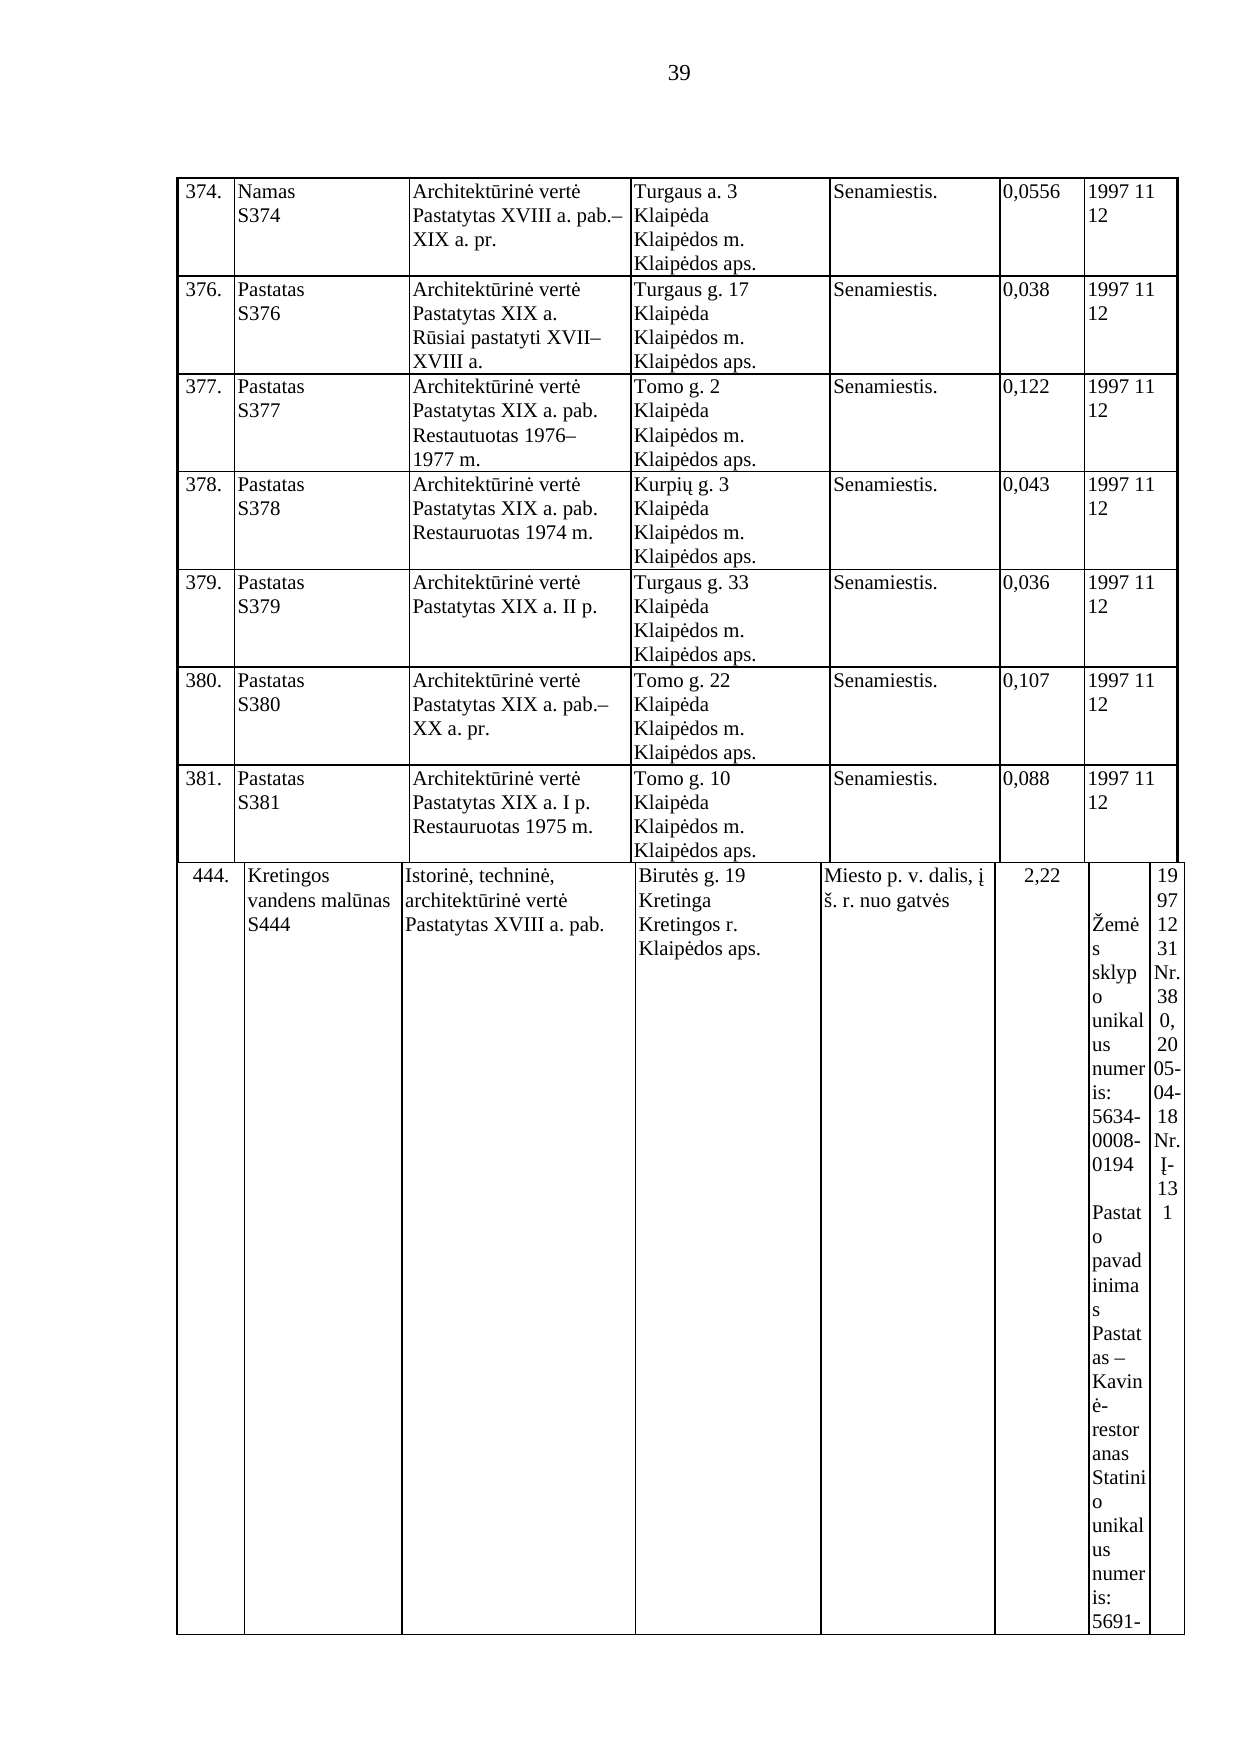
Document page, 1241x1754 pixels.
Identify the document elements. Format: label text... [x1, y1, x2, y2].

table_cell [1179, 177, 1184, 275]
table_cell 1997 11 12 [1085, 668, 1176, 764]
table_cell 0,0556 [1001, 179, 1084, 275]
table_cell 1997 11 12 [1085, 375, 1176, 471]
table_cell Pastatas S379 [235, 570, 409, 666]
table_cell Turgaus a. 3 Klaipėda Klaipėdos m. Klaipėdos aps. [632, 179, 829, 275]
table_cell 379. [179, 570, 234, 666]
table_cell Kurpių g. 3 Klaipėda Klaipėdos m. Klaipėdos aps. [632, 472, 829, 568]
table_cell Kretingos vandens malūnas S444 [245, 863, 401, 1633]
table_cell [1179, 569, 1184, 666]
table_cell Architektūrinė vertė Pastatytas XIX a. pab. Restauruotas 1974 m. [410, 472, 630, 568]
table_cell Tomo g. 2 Klaipėda Klaipėdos m. Klaipėdos aps. [632, 375, 829, 471]
table_cell 444. [178, 863, 244, 1633]
table_cell Namas S374 [235, 179, 409, 275]
table_cell Pastatas S381 [235, 766, 409, 862]
table_cell Pastatas S378 [235, 472, 409, 568]
table_cell 1997 11 12 [1085, 179, 1176, 275]
table_cell 2,22 [996, 863, 1088, 1633]
table_cell Pastatas S377 [235, 375, 409, 471]
table_cell 0,038 [1001, 277, 1084, 373]
table_cell 380. [179, 668, 234, 764]
table_cell Architektūrinė vertė Pastatytas XIX a. pab. Restautuotas 1976– 1977 m. [410, 375, 630, 471]
table_cell Senamiestis. [831, 570, 999, 666]
table_cell Pastatas S376 [235, 277, 409, 373]
table_cell [1179, 764, 1184, 862]
table_cell [1179, 471, 1184, 568]
table_cell [1179, 373, 1184, 471]
table_cell Architektūrinė vertė Pastatytas XIX a. pab.– XX a. pr. [410, 668, 630, 764]
table_cell 381. [179, 766, 234, 862]
table_cell 374. [179, 179, 234, 275]
table_cell 1997 12 31 Nr. 380, 2005-04-18 Nr. Į-131 [1151, 863, 1184, 1633]
table_cell Senamiestis. [831, 375, 999, 471]
table_cell Turgaus g. 17 Klaipėda Klaipėdos m. Klaipėdos aps. [632, 277, 829, 373]
table_cell 0,088 [1001, 766, 1084, 862]
table_cell 0,043 [1001, 472, 1084, 568]
table_cell Žemės sklypo unikalus numeris: 5634-0008-0194 Pastato pavadinimas Pastatas – Kavinė-restoranas Statinio unikalus numeris: 5691- [1090, 863, 1149, 1633]
table_cell Miesto p. v. dalis, į š. r. nuo gatvės [822, 863, 994, 1633]
table_cell [1179, 275, 1184, 373]
table_cell 1997 11 12 [1085, 472, 1176, 568]
table_cell Architektūrinė vertė Pastatytas XIX a. Rūsiai pastatyti XVII–XVIII a. [410, 277, 630, 373]
table_cell 376. [179, 277, 234, 373]
table_cell Pastatas S380 [235, 668, 409, 764]
table_cell Tomo g. 10 Klaipėda Klaipėdos m. Klaipėdos aps. [632, 766, 829, 862]
table_cell 0,036 [1001, 570, 1084, 666]
table_cell Senamiestis. [831, 766, 999, 862]
table_cell Tomo g. 22 Klaipėda Klaipėdos m. Klaipėdos aps. [632, 668, 829, 764]
table_cell Birutės g. 19 Kretinga Kretingos r. Klaipėdos aps. [636, 863, 820, 1633]
table_cell Senamiestis. [831, 472, 999, 568]
table_cell Senamiestis. [831, 668, 999, 764]
table_cell 377. [179, 375, 234, 471]
table_cell [1179, 666, 1184, 764]
table_cell Turgaus g. 33 Klaipėda Klaipėdos m. Klaipėdos aps. [632, 570, 829, 666]
table_cell 1997 11 12 [1085, 766, 1176, 862]
table_cell Senamiestis. [831, 179, 999, 275]
table_cell 1997 11 12 [1085, 570, 1176, 666]
table_cell Architektūrinė vertė Pastatytas XIX a. II p. [410, 570, 630, 666]
table_cell Senamiestis. [831, 277, 999, 373]
table_cell Istorinė, techninė, architektūrinė vertė Pastatytas XVIII a. pab. [403, 863, 635, 1633]
table_cell 378. [179, 472, 234, 568]
table_cell Architektūrinė vertė Pastatytas XIX a. I p. Restauruotas 1975 m. [410, 766, 630, 862]
table_cell Architektūrinė vertė Pastatytas XVIII a. pab.– XIX a. pr. [410, 179, 630, 275]
table_cell 0,107 [1001, 668, 1084, 764]
table_cell 0,122 [1001, 375, 1084, 471]
table_cell 1997 11 12 [1085, 277, 1176, 373]
